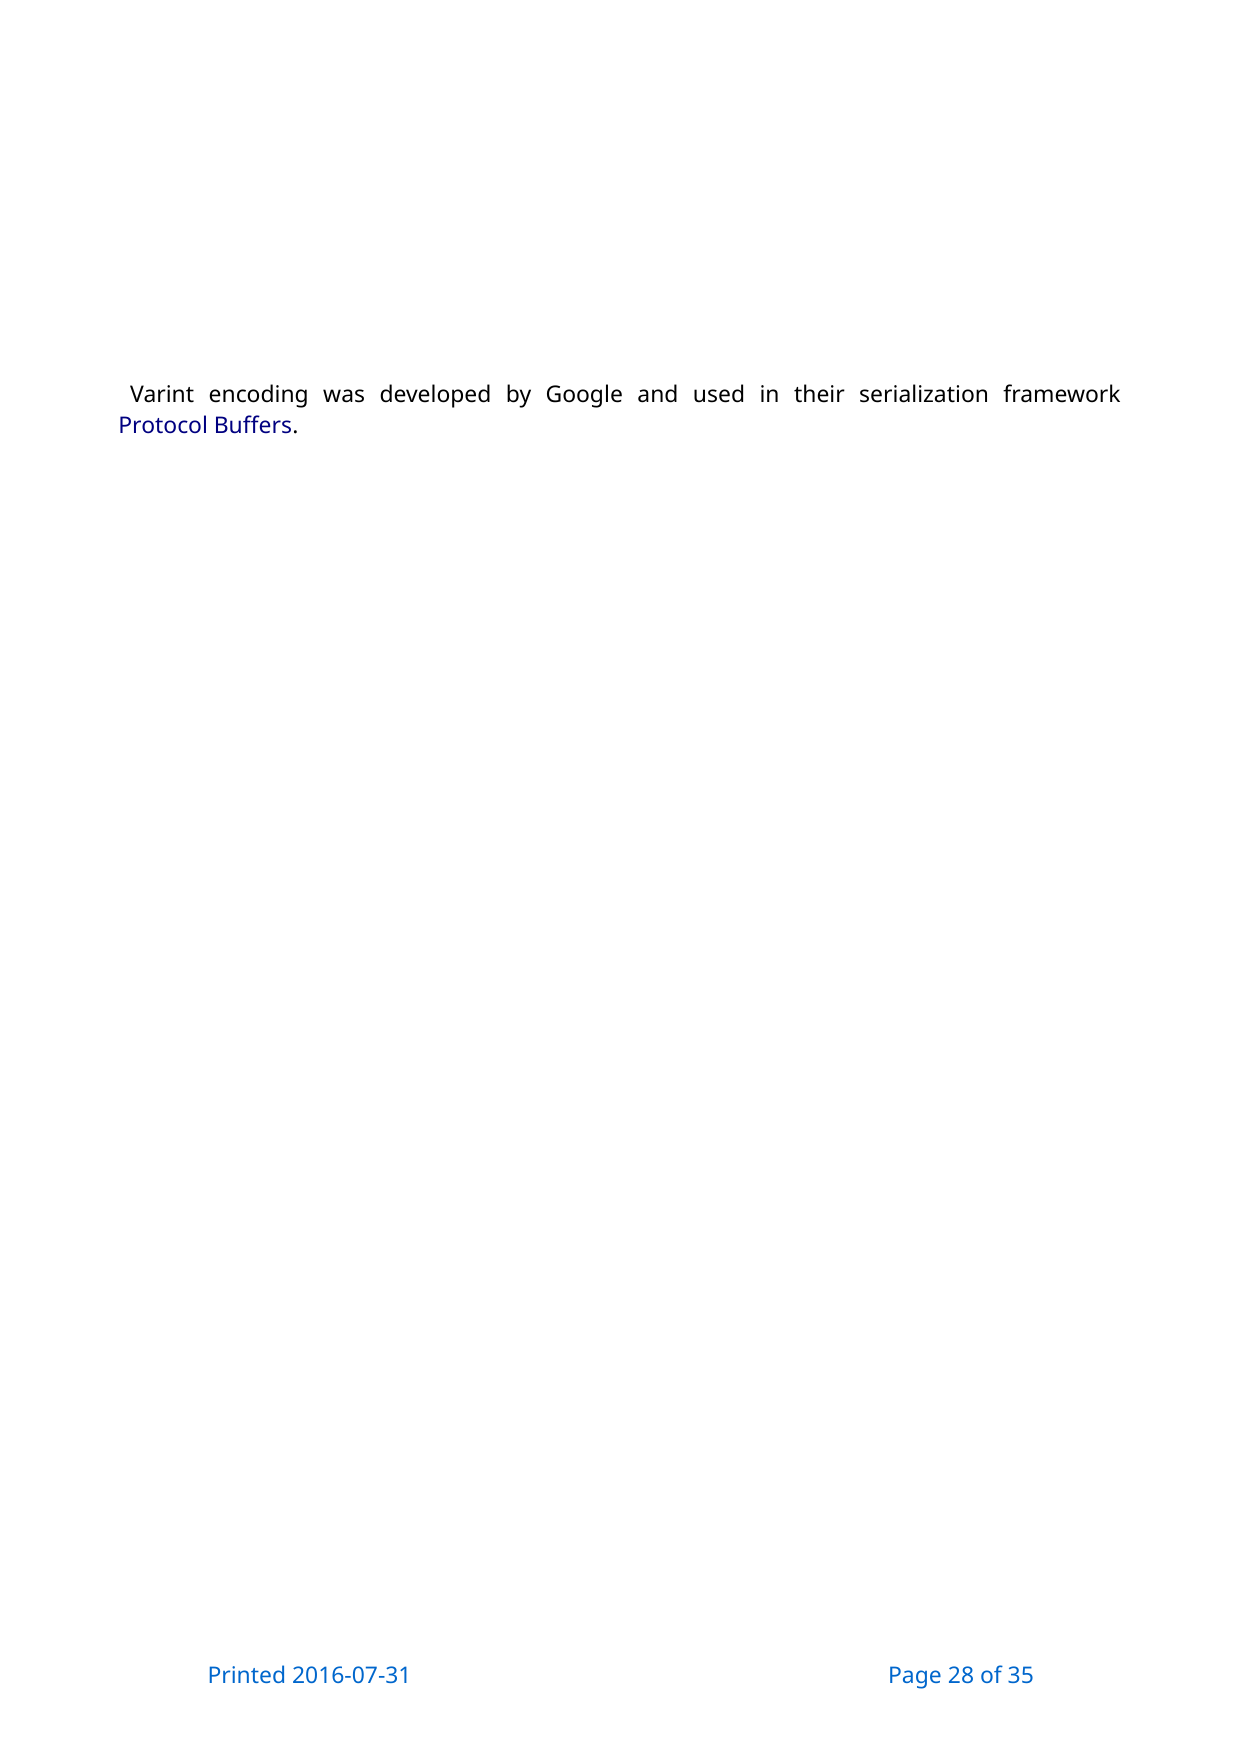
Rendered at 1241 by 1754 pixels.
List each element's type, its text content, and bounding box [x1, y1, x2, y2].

text Varint encoding was developed by Google and used in their serialization framework Protocol Buffers. [118, 378, 1122, 440]
